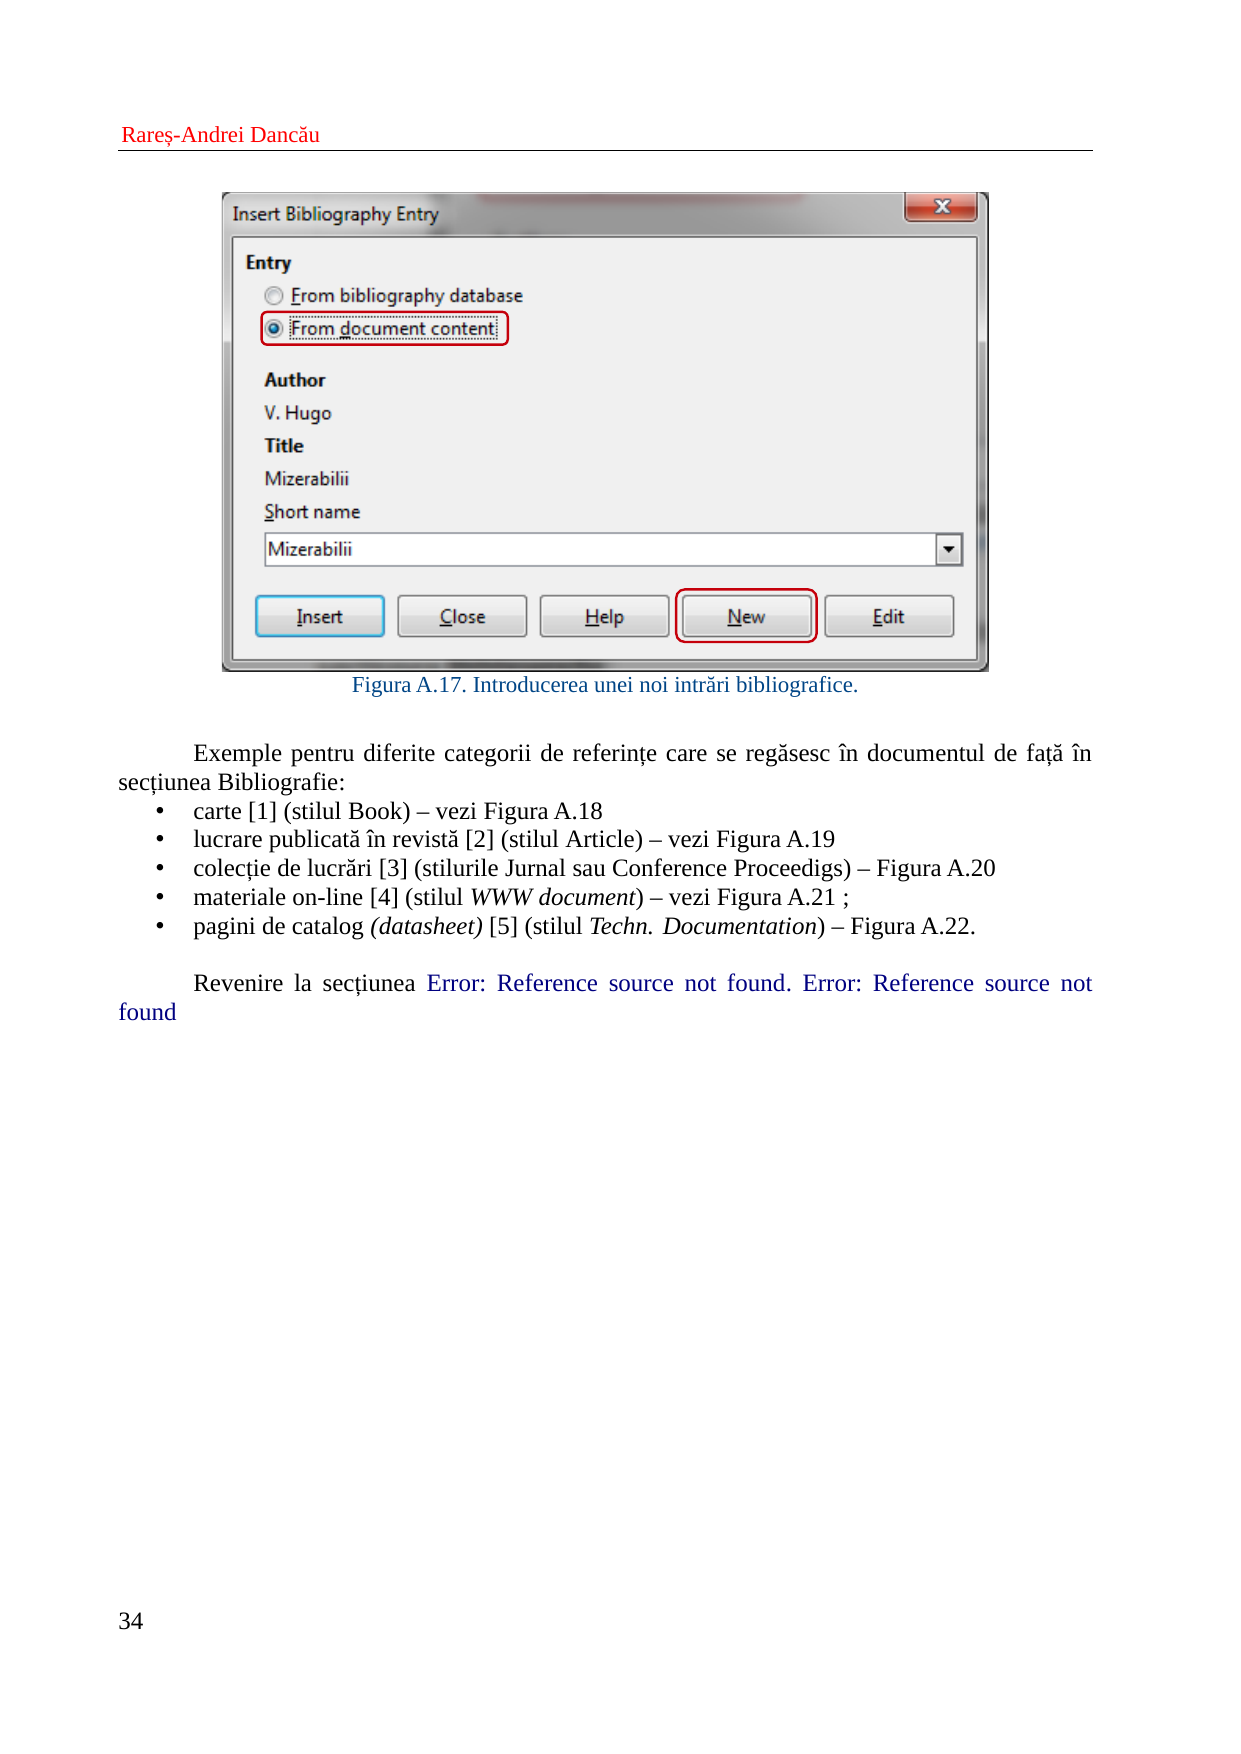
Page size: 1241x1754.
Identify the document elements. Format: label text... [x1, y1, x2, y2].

picture [221, 192, 989, 672]
text Exemple pentru diferite categorii de referințe care se regăsesc în documentul de față în secțiunea Bibliografie: [118, 738, 1093, 796]
list carte [1] (stilul Book) – vezi Figura A.18 [156, 796, 1093, 824]
list pagini de catalog (datasheet) [5] (stilul Techn. Documentation) – Figura A.22. [156, 911, 1093, 939]
list colecție de lucrări [3] (stilurile Jurnal sau Conference Proceedigs) – Figura A.20 [156, 853, 1093, 882]
text Revenire la secțiunea Error: Reference source not found. Error: Reference source not found [118, 968, 1093, 1026]
list lucrare publicată în revistă [2] (stilul Article) – vezi Figura A.19 [156, 824, 1093, 853]
list materiale on-line [4] (stilul WWW document) – vezi Figura A.21 ; [156, 882, 1093, 911]
text Figura A.17. Introducerea unei noi intrări bibliografice. [118, 672, 1092, 698]
